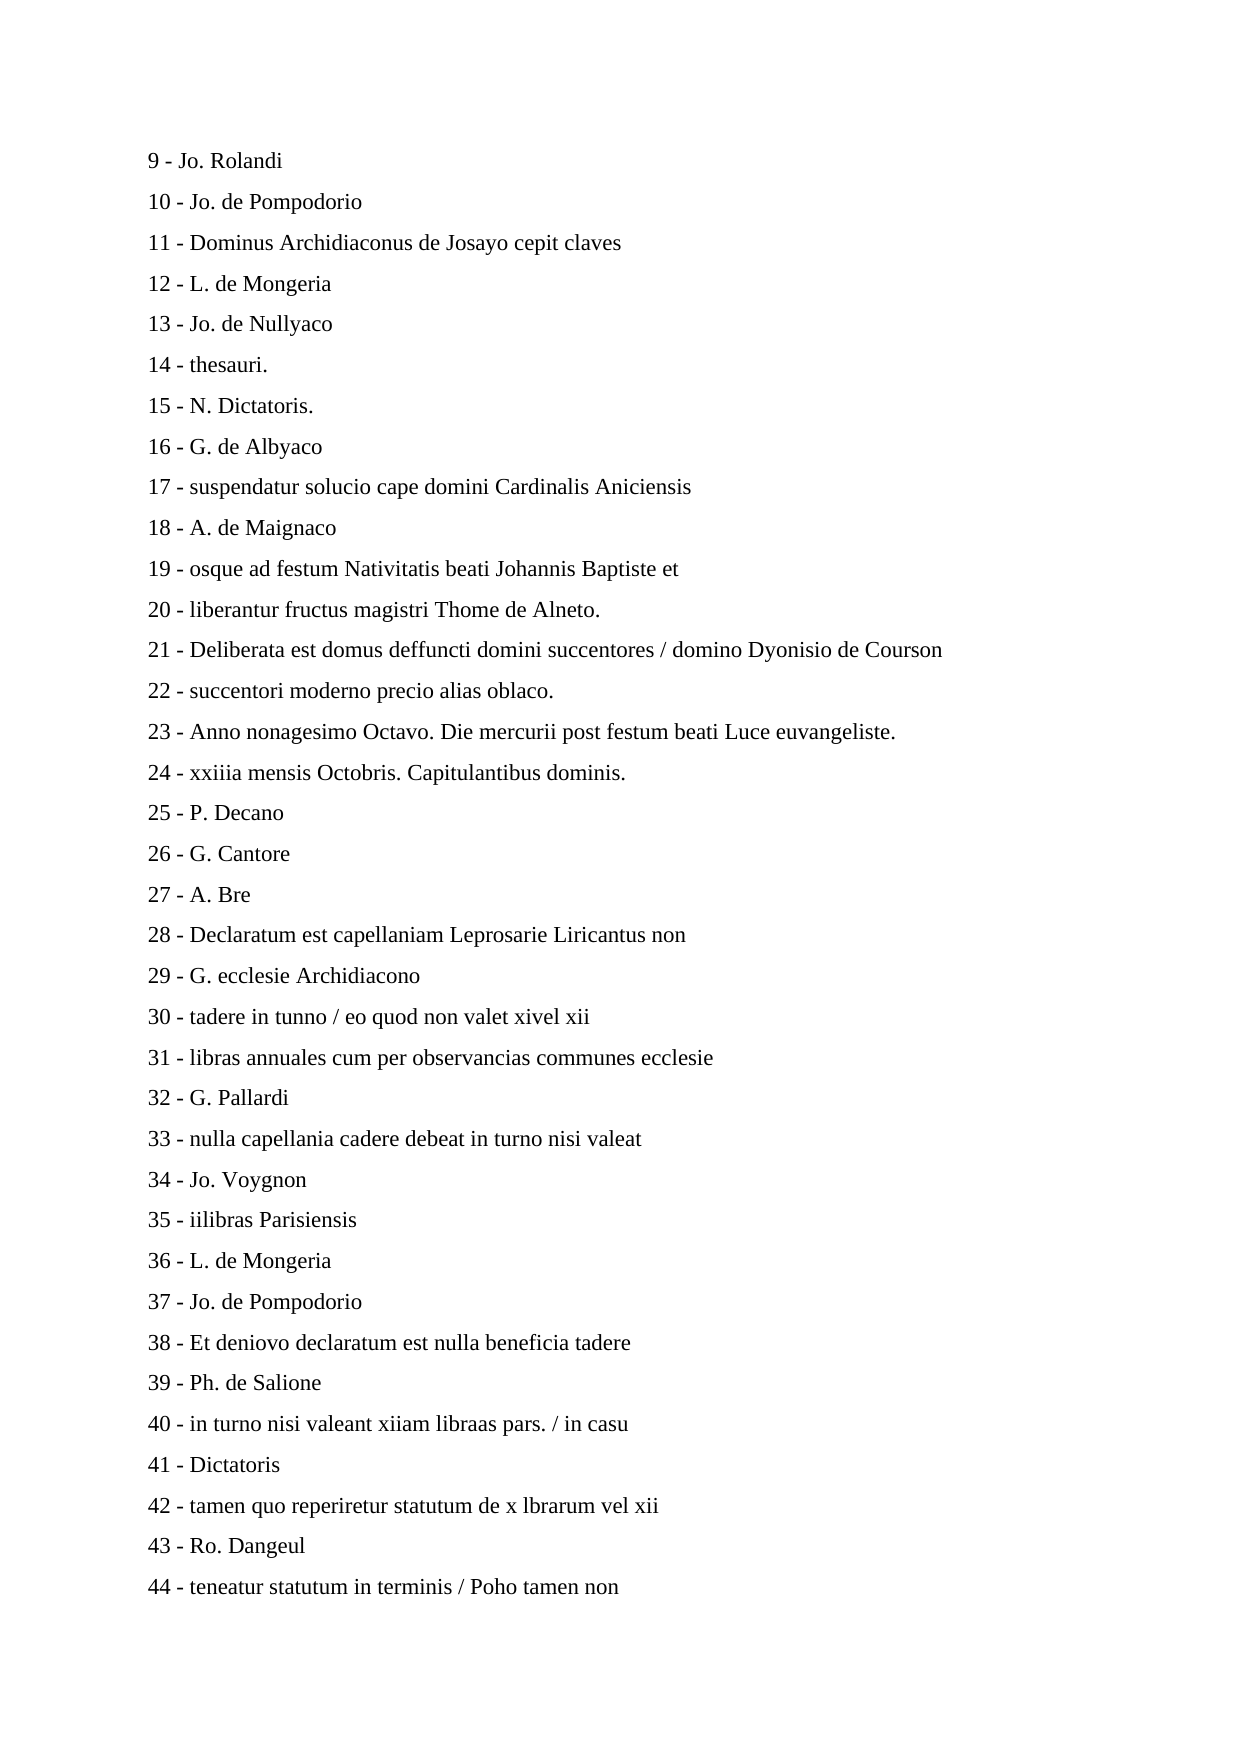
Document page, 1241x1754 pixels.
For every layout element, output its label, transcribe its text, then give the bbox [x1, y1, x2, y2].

text 44 - teneatur statutum in terminis / Poho tamen non [148, 1573, 1093, 1599]
text 40 - in turno nisi valeant xiiam libraas pars. / in casu [148, 1410, 1093, 1437]
text 16 - G. de Albyaco [148, 433, 1093, 459]
text 26 - G. Cantore [148, 840, 1093, 866]
text 25 - P. Decano [148, 799, 1093, 826]
text 10 - Jo. de Pompodorio [148, 188, 1093, 215]
text 41 - Dictatoris [148, 1451, 1093, 1477]
text 34 - Jo. Voygnon [148, 1166, 1093, 1192]
text 12 - L. de Mongeria [148, 270, 1093, 296]
text 21 - Deliberata est domus deffuncti domini succentores / domino Dyonisio de Courson [148, 636, 1093, 663]
text 23 - Anno nonagesimo Octavo. Die mercurii post festum beati Luce euvangeliste. [148, 718, 1093, 744]
text 43 - Ro. Dangeul [148, 1532, 1093, 1559]
text 36 - L. de Mongeria [148, 1247, 1093, 1274]
text 37 - Jo. de Pompodorio [148, 1288, 1093, 1314]
text 38 - Et deniovo declaratum est nulla beneficia tadere [148, 1329, 1093, 1355]
text 15 - N. Dictatoris. [148, 392, 1093, 418]
text 28 - Declaratum est capellaniam Leprosarie Liricantus non [148, 921, 1093, 948]
text 35 - iilibras Parisiensis [148, 1207, 1093, 1233]
text 18 - A. de Maignaco [148, 514, 1093, 541]
text 30 - tadere in tunno / eo quod non valet xivel xii [148, 1003, 1093, 1029]
text 24 - xxiiia mensis Octobris. Capitulantibus dominis. [148, 758, 1093, 785]
text 42 - tamen quo reperiretur statutum de x lbrarum vel xii [148, 1492, 1093, 1518]
text 39 - Ph. de Salione [148, 1369, 1093, 1396]
text 20 - liberantur fructus magistri Thome de Alneto. [148, 596, 1093, 622]
text 33 - nulla capellania cadere debeat in turno nisi valeat [148, 1125, 1093, 1151]
text 9 - Jo. Rolandi [148, 148, 1093, 174]
text 27 - A. Bre [148, 881, 1093, 907]
text 13 - Jo. de Nullyaco [148, 311, 1093, 337]
text 19 - osque ad festum Nativitatis beati Johannis Baptiste et [148, 555, 1093, 581]
text 14 - thesauri. [148, 351, 1093, 378]
text 17 - suspendatur solucio cape domini Cardinalis Aniciensis [148, 473, 1093, 500]
text 32 - G. Pallardi [148, 1084, 1093, 1111]
text 11 - Dominus Archidiaconus de Josayo cepit claves [148, 229, 1093, 255]
text 22 - succentori moderno precio alias oblaco. [148, 677, 1093, 703]
text 29 - G. ecclesie Archidiacono [148, 962, 1093, 988]
text 31 - libras annuales cum per observancias communes ecclesie [148, 1044, 1093, 1070]
